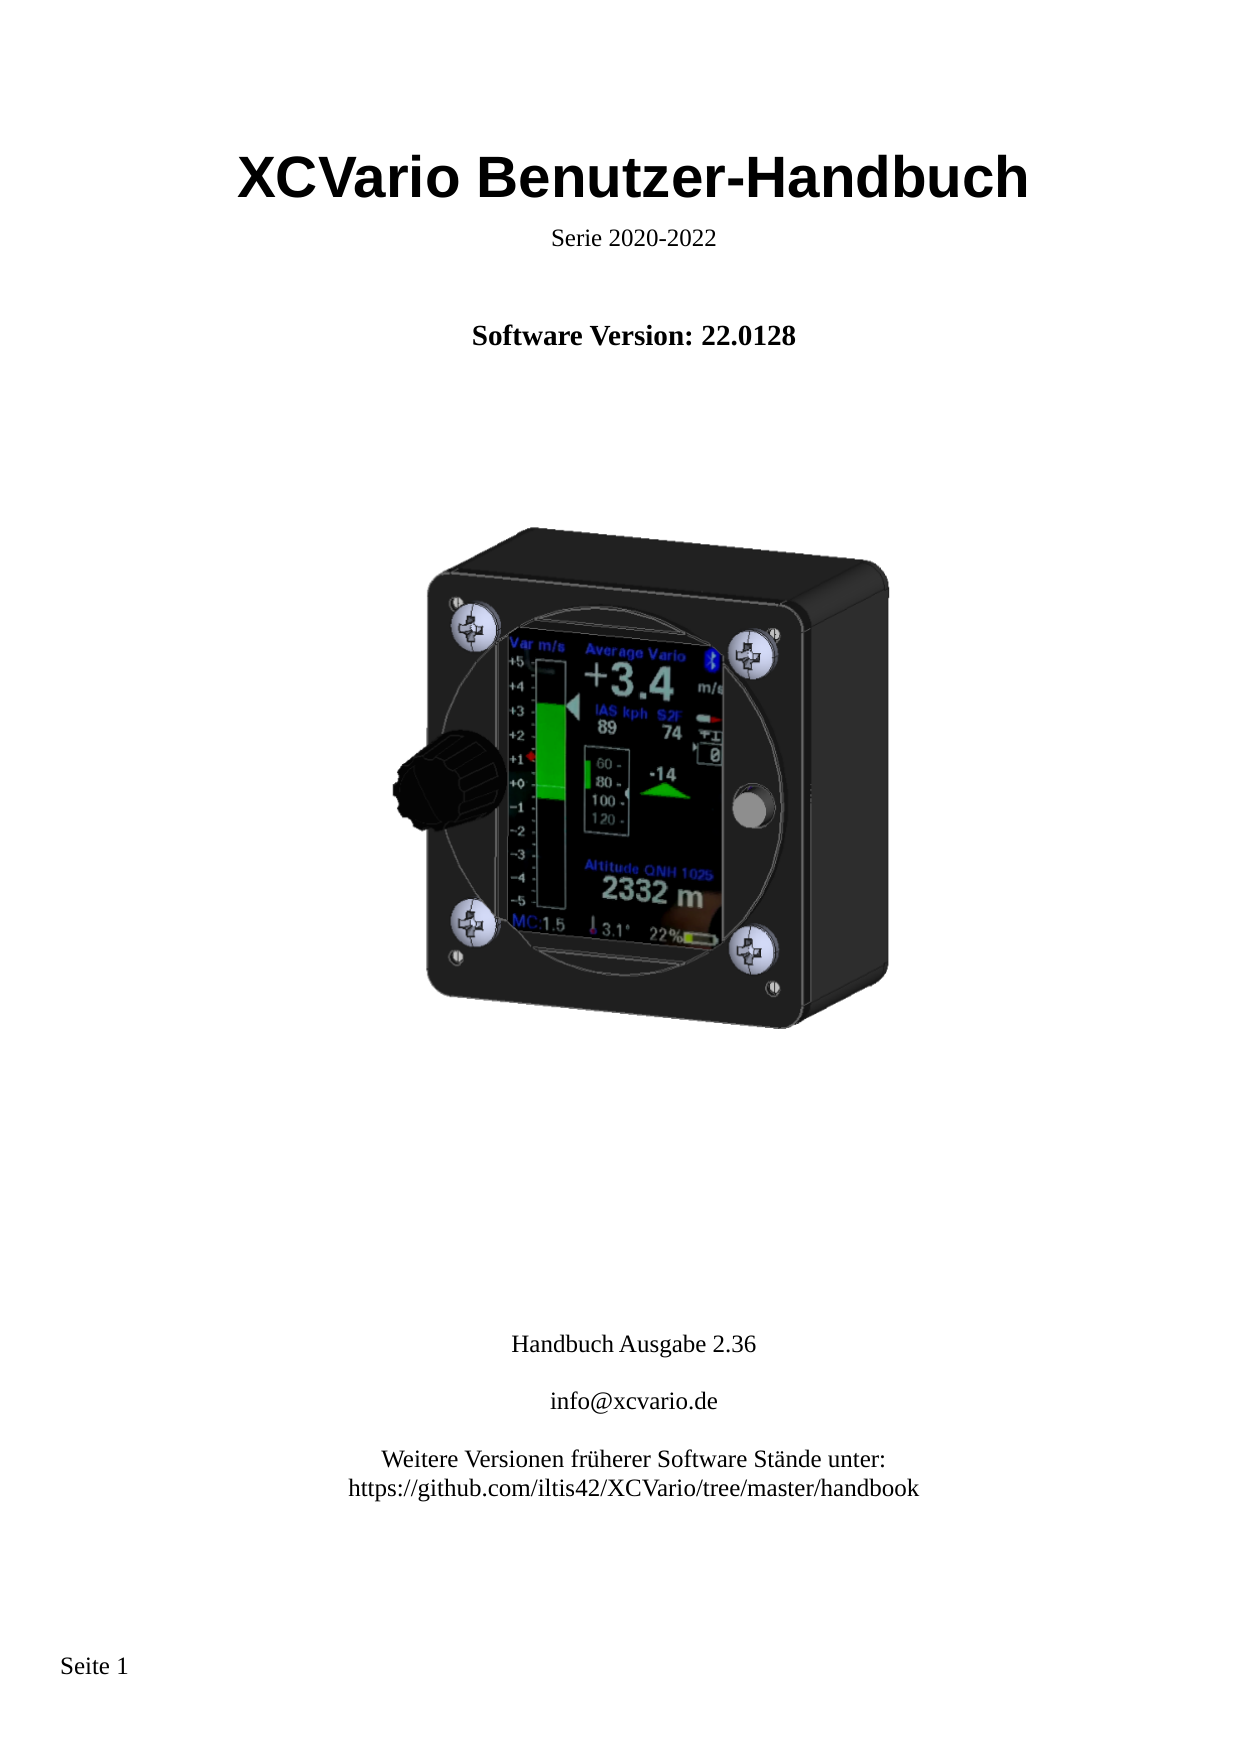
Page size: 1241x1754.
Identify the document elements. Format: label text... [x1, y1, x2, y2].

text Weitere Versionen früherer Software Stände unter: [60, 1444, 1207, 1473]
picture [376, 498, 891, 1030]
text Handbuch Ausgabe 2.36 [60, 1329, 1207, 1358]
title XCVario Benutzer-Handbuch [60, 143, 1207, 210]
text Serie 2020-2022 [60, 223, 1207, 251]
text info@xcvario.de [60, 1386, 1207, 1415]
text Software Version: 22.0128 [60, 318, 1207, 380]
text https://github.com/iltis42/XCVario/tree/master/handbook [60, 1473, 1207, 1501]
